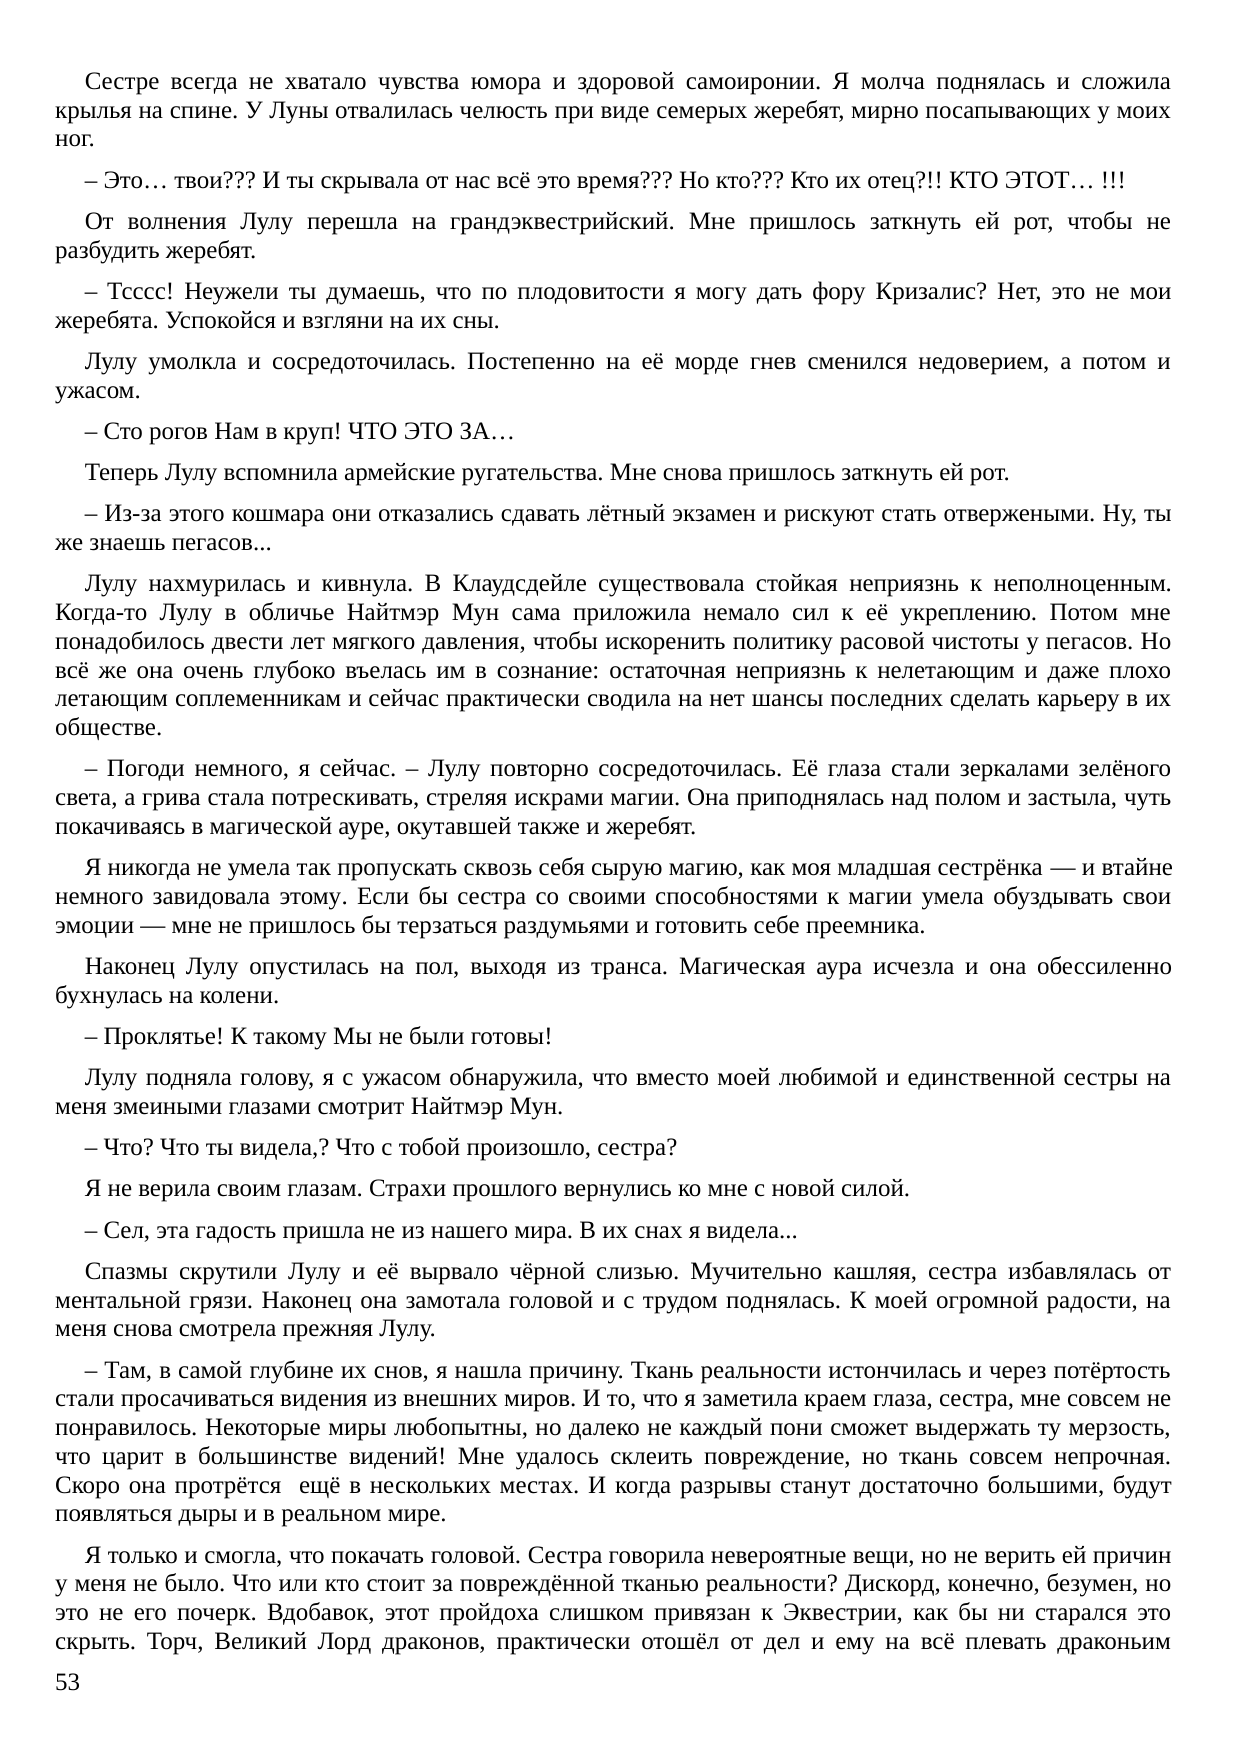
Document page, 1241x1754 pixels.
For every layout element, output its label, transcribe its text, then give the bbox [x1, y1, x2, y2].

text Лулу подняла голову, я с ужасом обнаружила, что вместо моей любимой и единственной сестры на меня змеиными глазами смотрит Найтмэр Мун. [55, 1062, 1173, 1120]
text – Погоди немного, я сейчас. – Лулу повторно сосредоточилась. Её глаза стали зеркалами зелёного света, а грива стала потрескивать, стреляя искрами магии. Она приподнялась над полом и застыла, чуть покачиваясь в магической ауре, окутавшей также и жеребят. [55, 753, 1173, 840]
text Лулу нахмурилась и кивнула. В Клаудсдейле существовала стойкая неприязнь к неполноценным. Когда-то Лулу в обличье Найтмэр Мун сама приложила немало сил к её укреплению. Потом мне понадобилось двести лет мягкого давления, чтобы искоренить политику расовой чистоты у пегасов. Но всё же она очень глубоко въелась им в сознание: остаточная неприязнь к нелетающим и даже плохо летающим соплеменникам и сейчас практически сводила на нет шансы последних сделать карьеру в их обществе. [55, 568, 1173, 741]
text – Тсссс! Неужели ты думаешь, что по плодовитости я могу дать фору Кризалис? Нет, это не мои жеребята. Успокойся и взгляни на их сны. [55, 276, 1173, 333]
text Спазмы скрутили Лулу и её вырвало чёрной слизью. Мучительно кашляя, сестра избавлялась от ментальной грязи. Наконец она замотала головой и с трудом поднялась. К моей огромной радости, на меня снова смотрела прежняя Лулу. [55, 1256, 1173, 1342]
text Сестре всегда не хватало чувства юмора и здоровой самоиронии. Я молча поднялась и сложила крылья на спине. У Луны отвалилась челюсть при виде семерых жеребят, мирно посапывающих у моих ног. [55, 66, 1173, 152]
text Я не верила своим глазам. Страхи прошлого вернулись ко мне с новой силой. [55, 1173, 1173, 1202]
text – Проклятье! К такому Мы не были готовы! [55, 1021, 1173, 1050]
text Я никогда не умела так пропускать сквозь себя сырую магию, как моя младшая сестрёнка — и втайне немного завидовала этому. Если бы сестра со своими способностями к магии умела обуздывать свои эмоции — мне не пришлось бы терзаться раздумьями и готовить себе преемника. [55, 852, 1173, 938]
text Лулу умолкла и сосредоточилась. Постепенно на её морде гнев сменился недоверием, а потом и ужасом. [55, 346, 1173, 403]
text – Что? Что ты видела,? Что с тобой произошло, сестра? [55, 1132, 1173, 1161]
text Теперь Лулу вспомнила армейские ругательства. Мне снова пришлось заткнуть ей рот. [55, 457, 1173, 486]
text – Сел, эта гадость пришла не из нашего мира. В их снах я видела... [55, 1215, 1173, 1243]
text – Это… твои??? И ты скрывала от нас всё это время??? Но кто??? Кто их отец?!! КТО ЭТОТ… !!! [55, 165, 1173, 193]
text От волнения Лулу перешла на грандэквестрийский. Мне пришлось заткнуть ей рот, чтобы не разбудить жеребят. [55, 206, 1173, 263]
text Я только и смогла, что покачать головой. Сестра говорила невероятные вещи, но не верить ей причин у меня не было. Что или кто стоит за повреждённой тканью реальности? Дискорд, конечно, безумен, но это не его почерк. Вдобавок, этот пройдоха слишком привязан к Эквестрии, как бы ни старался это скрыть. Торч, Великий Лорд драконов, практически отошёл от дел и ему на всё плевать драконьим [55, 1540, 1173, 1655]
text – Из-за этого кошмара они отказались сдавать лётный экзамен и рискуют стать отвержеными. Ну, ты же знаешь пегасов... [55, 498, 1173, 556]
text – Там, в самой глубине их снов, я нашла причину. Ткань реальности истончилась и через потёртость стали просачиваться видения из внешних миров. И то, что я заметила краем глаза, сестра, мне совсем не понравилось. Некоторые миры любопытны, но далеко не каждый пони сможет выдержать ту мерзость, что царит в большинстве видений! Мне удалось склеить повреждение, но ткань совсем непрочная. Скоро она протрётся ещё в нескольких местах. И когда разрывы станут достаточно большими, будут появляться дыры и в реальном мире. [55, 1355, 1173, 1527]
text – Сто рогов Нам в круп! ЧТО ЭТО ЗА… [55, 416, 1173, 445]
text Наконец Лулу опустилась на пол, выходя из транса. Магическая аура исчезла и она обессиленно бухнулась на колени. [55, 951, 1173, 1008]
